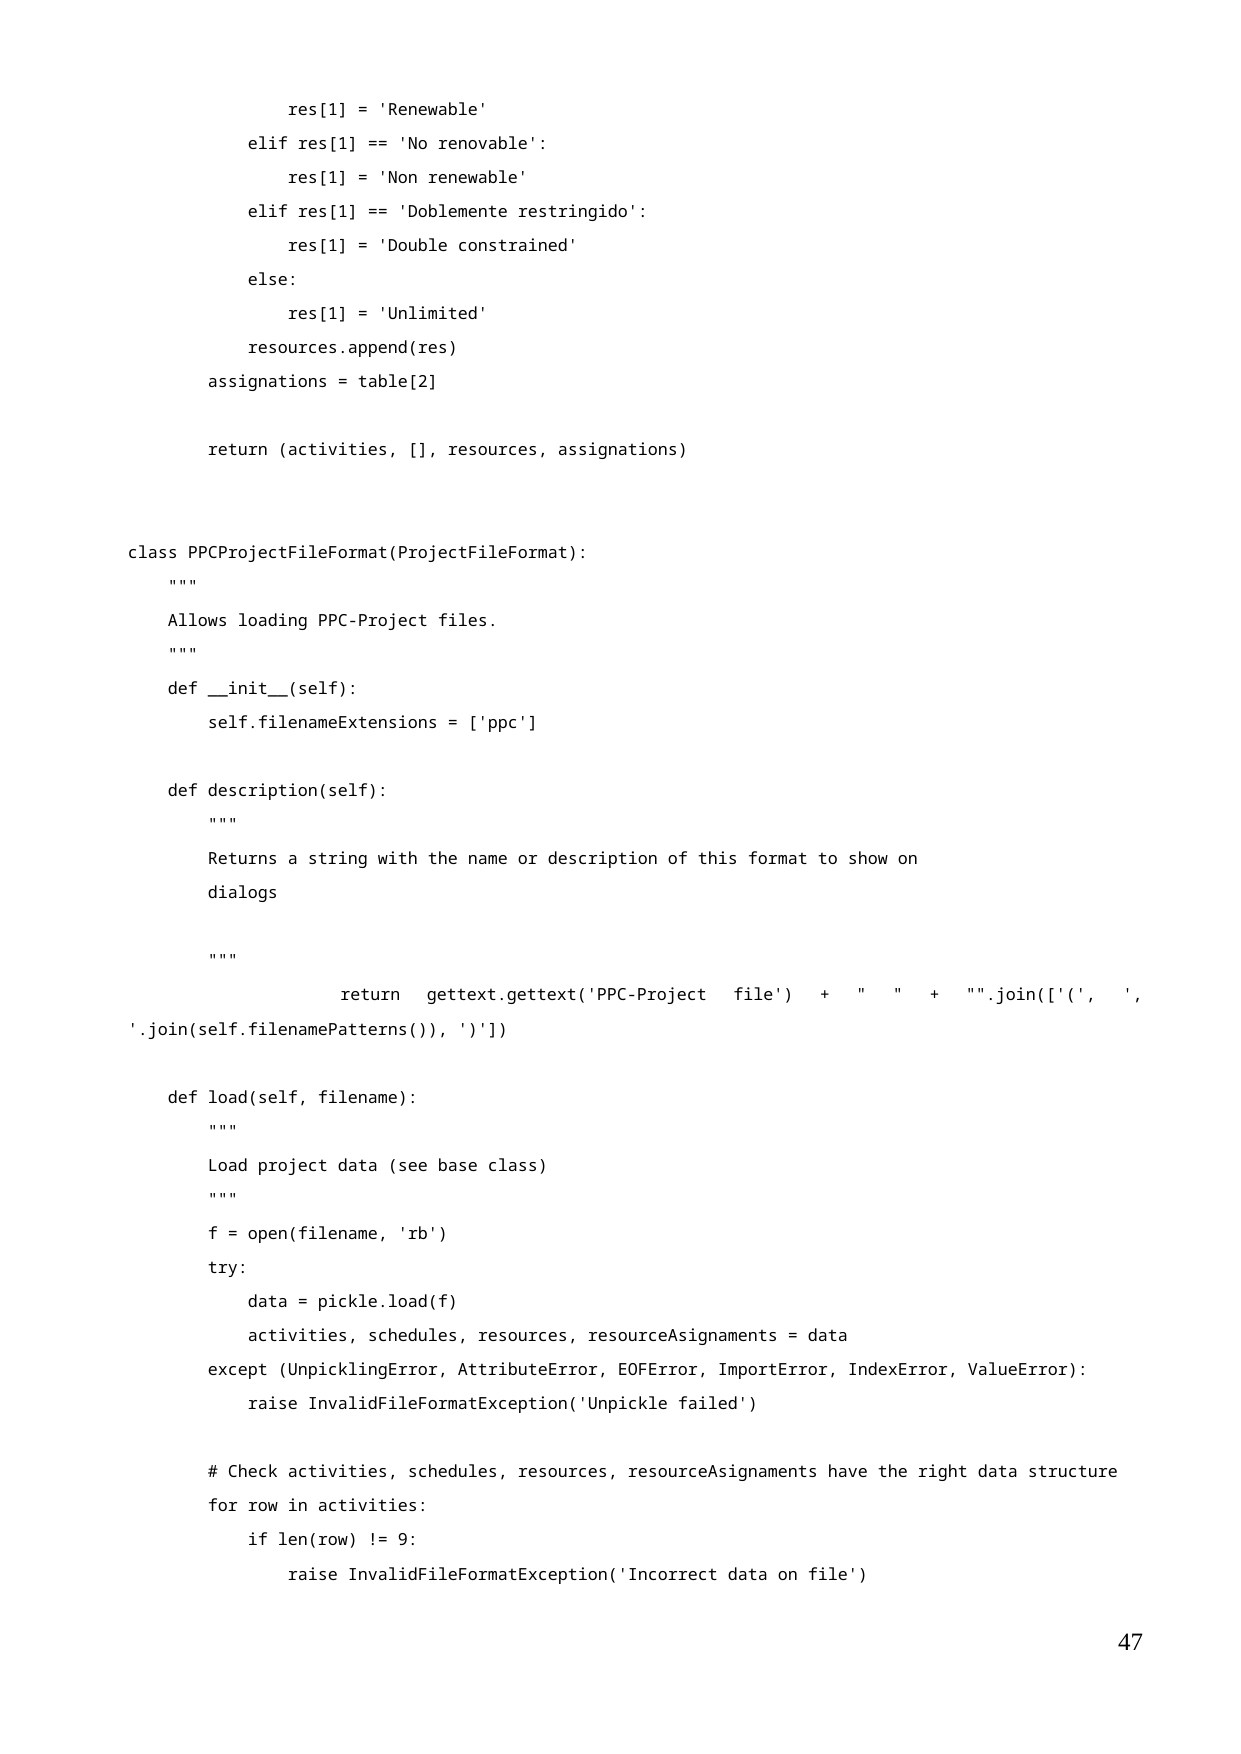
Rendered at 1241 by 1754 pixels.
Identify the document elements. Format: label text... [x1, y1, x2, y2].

text res[1] = 'Non renewable' [128, 166, 1143, 188]
text try: [128, 1256, 1143, 1278]
text assignations = table[2] [128, 370, 1143, 393]
text """ [128, 813, 1143, 835]
text """ [128, 1119, 1143, 1142]
text return gettext.gettext('PPC-Project file') + " " + "".join(['(', ', '.join(self.filenamePatterns()), ')']) [128, 983, 1143, 1040]
text Allows loading PPC-Project files. [128, 608, 1143, 631]
text res[1] = 'Double constrained' [128, 234, 1143, 256]
text except (UnpicklingError, AttributeError, EOFError, ImportError, IndexError, ValueError): [128, 1358, 1143, 1380]
text elif res[1] == 'No renovable': [128, 131, 1143, 154]
text resources.append(res) [128, 336, 1143, 358]
text """ [128, 949, 1143, 972]
text """ [128, 1187, 1143, 1210]
text """ [128, 574, 1143, 597]
text def description(self): [128, 779, 1143, 801]
text raise InvalidFileFormatException('Incorrect data on file') [128, 1562, 1143, 1585]
text def load(self, filename): [128, 1085, 1143, 1108]
text res[1] = 'Renewable' [128, 97, 1143, 120]
text for row in activities: [128, 1494, 1143, 1517]
text def __init__(self): [128, 676, 1143, 699]
text f = open(filename, 'rb') [128, 1221, 1143, 1244]
text else: [128, 268, 1143, 290]
text elif res[1] == 'Doblemente restringido': [128, 199, 1143, 222]
text raise InvalidFileFormatException('Unpickle failed') [128, 1392, 1143, 1414]
text Load project data (see base class) [128, 1153, 1143, 1176]
text return (activities, [], resources, assignations) [128, 438, 1143, 461]
text data = pickle.load(f) [128, 1289, 1143, 1312]
text class PPCProjectFileFormat(ProjectFileFormat): [128, 540, 1143, 563]
text """ [128, 642, 1143, 665]
text self.filenameExtensions = ['ppc'] [128, 711, 1143, 733]
text res[1] = 'Unlimited' [128, 302, 1143, 324]
text Returns a string with the name or description of this format to show on [128, 847, 1143, 869]
text if len(row) != 9: [128, 1528, 1143, 1551]
text dialogs [128, 881, 1143, 903]
text activities, schedules, resources, resourceAsignaments = data [128, 1324, 1143, 1346]
text # Check activities, schedules, resources, resourceAsignaments have the right data structure [128, 1460, 1143, 1483]
